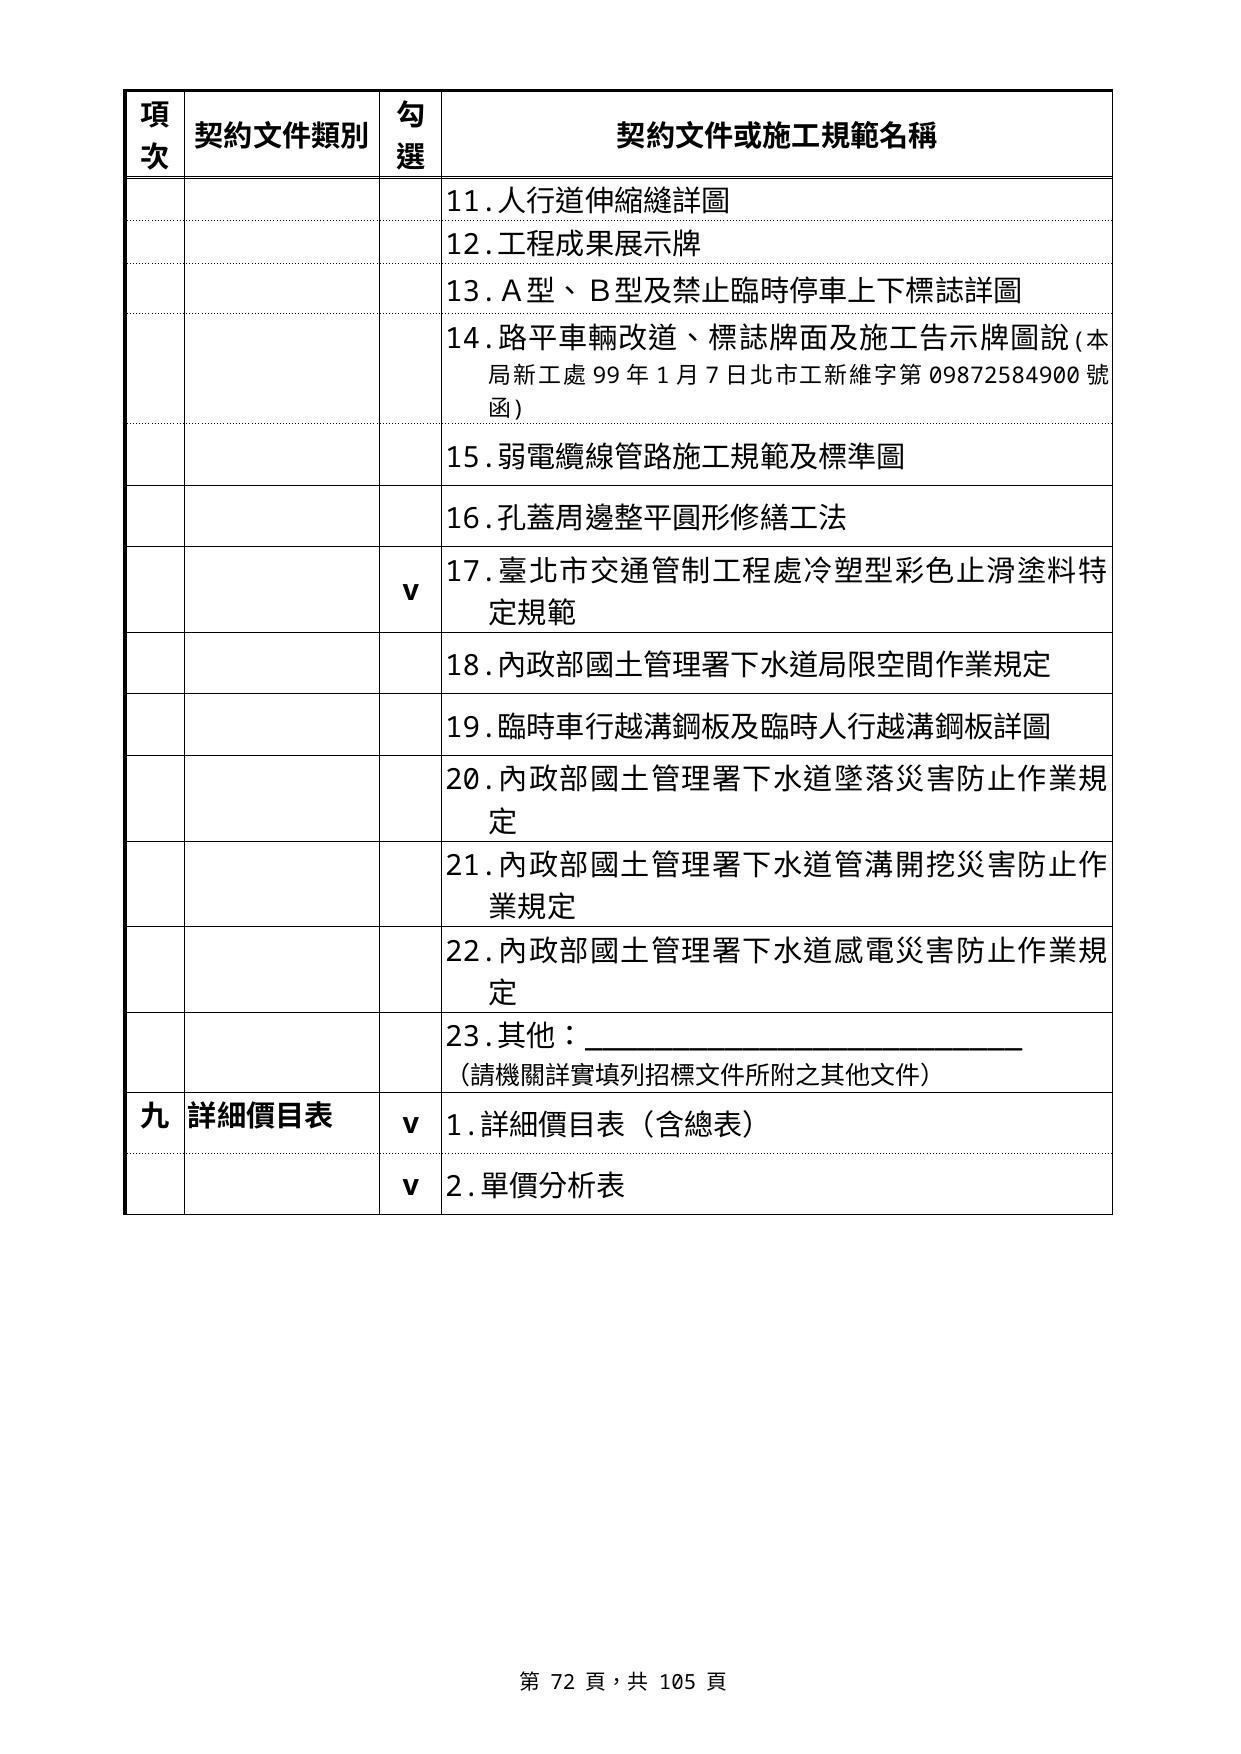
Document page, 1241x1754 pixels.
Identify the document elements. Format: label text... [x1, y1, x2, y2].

table_cell [380, 1013, 441, 1092]
table_cell [380, 486, 441, 546]
table_cell 詳細價目表 [185, 1093, 379, 1153]
table_cell [380, 633, 441, 693]
table_cell [185, 1013, 379, 1092]
table_cell [127, 694, 184, 755]
table_cell 13.Ａ型、Ｂ型及禁止臨時停車上下標誌詳圖 [442, 263, 1112, 313]
table_cell 15.弱電纜線管路施工規範及標準圖 [442, 423, 1112, 485]
table_cell 16.孔蓋周邊整平圓形修繕工法 [442, 486, 1112, 546]
table_cell [380, 756, 441, 841]
table_cell 17.臺北市交通管制工程處冷塑型彩色止滑塗料特定規範 [442, 547, 1112, 632]
table_cell 11.人行道伸縮縫詳圖 [442, 179, 1112, 219]
table_cell [185, 313, 379, 423]
table_cell 2.單價分析表 [442, 1153, 1112, 1213]
table_cell [185, 263, 379, 313]
table_cell [380, 263, 441, 313]
table_cell [127, 1013, 184, 1092]
table_cell v [380, 1093, 441, 1153]
table_cell 19.臨時車行越溝鋼板及臨時人行越溝鋼板詳圖 [442, 694, 1112, 755]
table_cell [185, 633, 379, 693]
table_cell 1.詳細價目表（含總表） [442, 1093, 1112, 1153]
table_cell [380, 694, 441, 755]
table_header 契約文件或施工規範名稱 [442, 92, 1112, 176]
table_cell 九 [127, 1093, 184, 1153]
table_cell 22.內政部國土管理署下水道感電災害防止作業規定 [442, 927, 1112, 1012]
table_cell [380, 927, 441, 1012]
table_cell [127, 633, 184, 693]
table_cell 21.內政部國土管理署下水道管溝開挖災害防止作業規定 [442, 842, 1112, 926]
table_header 勾選 [380, 92, 441, 176]
table_header 契約文件類別 [185, 92, 379, 176]
table_cell [185, 842, 379, 926]
table_cell [127, 179, 184, 219]
table_cell [127, 423, 184, 485]
table_cell [127, 927, 184, 1012]
table_cell [127, 756, 184, 841]
table_cell [185, 756, 379, 841]
table_cell [185, 547, 379, 632]
table_cell [127, 313, 184, 423]
table_cell [127, 486, 184, 546]
table_cell [127, 220, 184, 263]
table_cell [185, 927, 379, 1012]
table_cell [185, 486, 379, 546]
table_cell [380, 423, 441, 485]
table_cell [380, 220, 441, 263]
table_cell [185, 220, 379, 263]
table_cell [127, 547, 184, 632]
table_cell [185, 423, 379, 485]
table_cell 20.內政部國土管理署下水道墜落災害防止作業規定 [442, 756, 1112, 841]
table_cell 12.工程成果展示牌 [442, 220, 1112, 263]
table_cell [185, 694, 379, 755]
table_cell [185, 1153, 379, 1213]
table_cell [380, 313, 441, 423]
table_cell [127, 1153, 184, 1213]
table_cell [185, 179, 379, 219]
table_cell v [380, 1153, 441, 1213]
table_cell 14.路平車輛改道、標誌牌面及施工告示牌圖說(本局新工處99年1月7日北市工新維字第09872584900號函) [442, 313, 1112, 423]
table_cell 23.其他：_________________________ （請機關詳實填列招標文件所附之其他文件） [442, 1013, 1112, 1092]
table_cell [380, 179, 441, 219]
table_cell [127, 263, 184, 313]
table_header 項次 [127, 92, 184, 176]
table_cell [127, 842, 184, 926]
table_cell 18.內政部國土管理署下水道局限空間作業規定 [442, 633, 1112, 693]
table_cell [380, 842, 441, 926]
table_cell v [380, 547, 441, 632]
